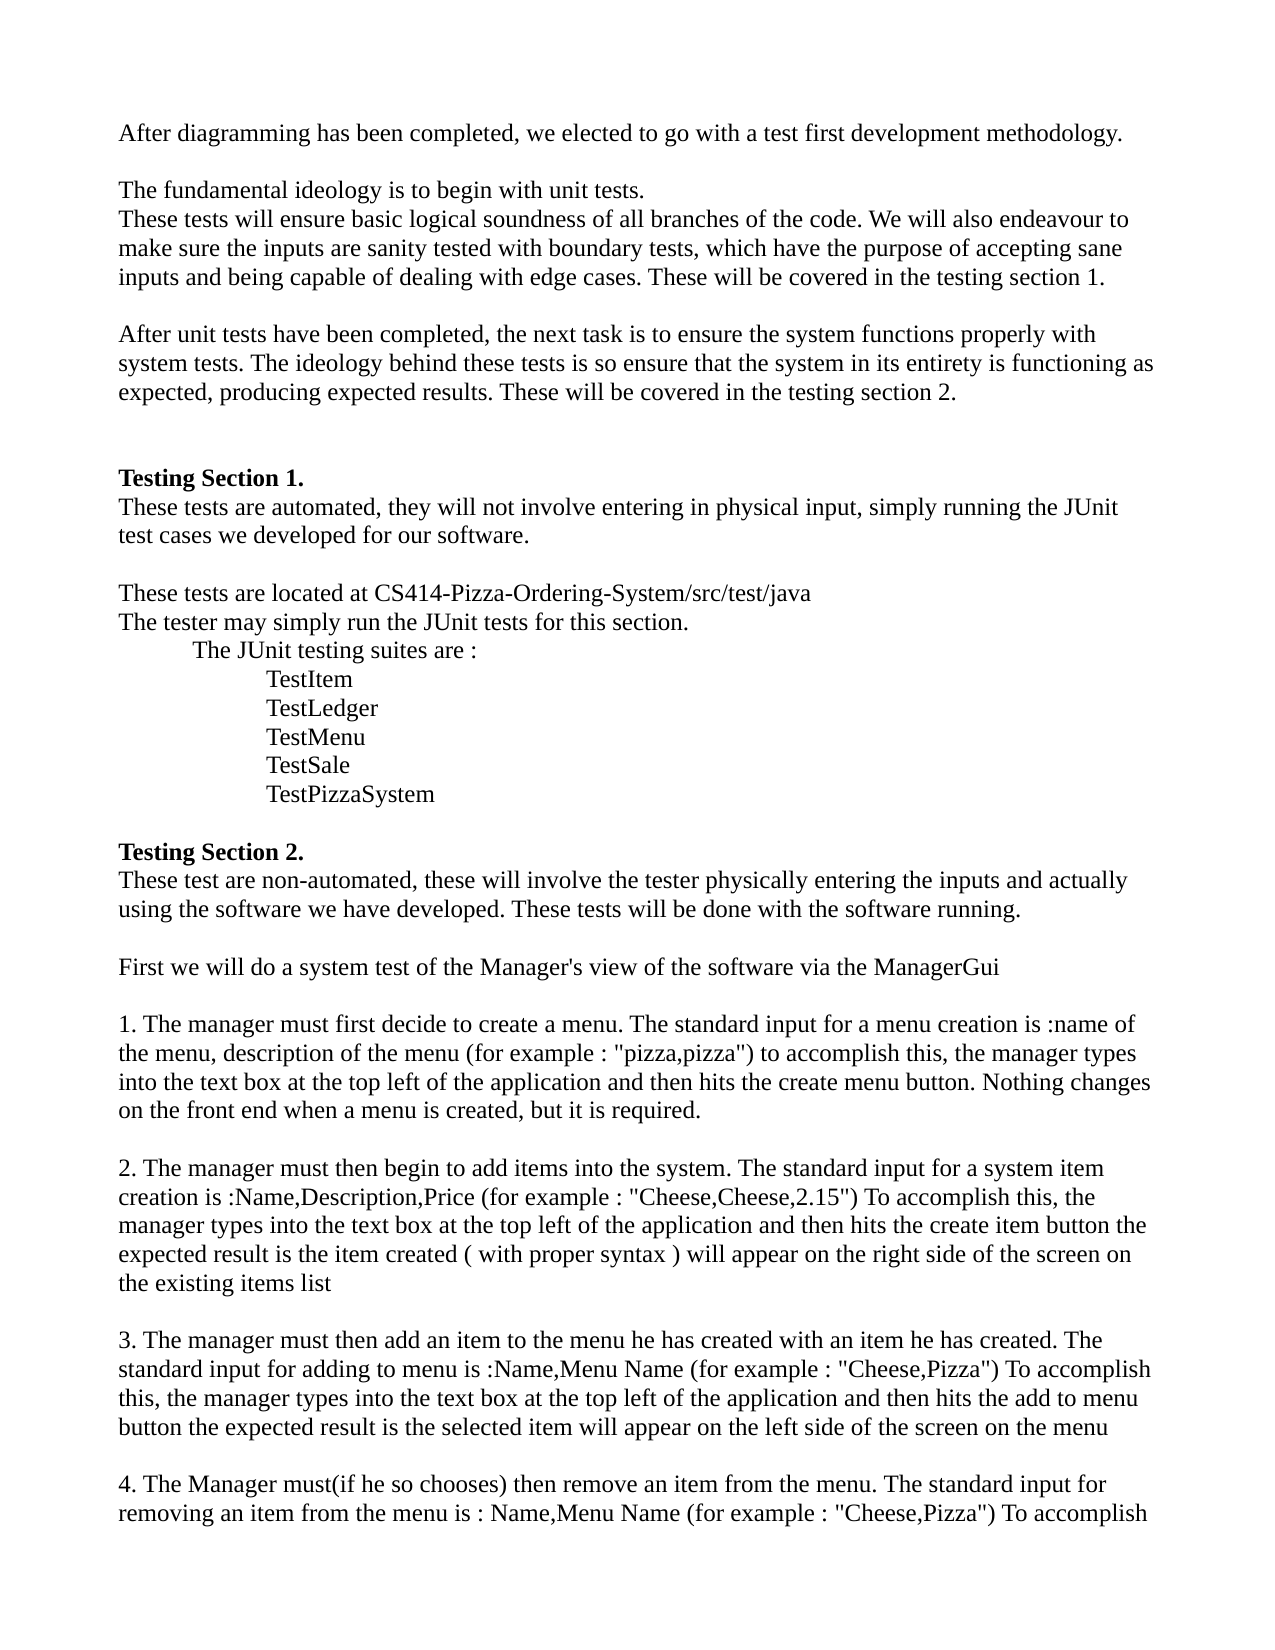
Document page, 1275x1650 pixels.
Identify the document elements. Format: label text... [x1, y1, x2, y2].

text The JUnit testing suites are : [118, 636, 1157, 664]
text TestItem [118, 664, 1157, 693]
text TestLedger [118, 693, 1157, 722]
text The tester may simply run the JUnit tests for this section. [118, 607, 1157, 636]
text These tests are located at CS414-Pizza-Ordering-System/src/test/java [118, 578, 1157, 607]
text TestPizzaSystem [118, 779, 1157, 808]
text After unit tests have been completed, the next task is to ensure the system functions properly with system tests. The ideology behind these tests is so ensure that the system in its entirety is functioning as expected, producing expected results. These will be covered in the testing section 2. [118, 319, 1157, 406]
text The fundamental ideology is to begin with unit tests. [118, 176, 1157, 204]
text TestSale [118, 751, 1157, 779]
text These test are non-automated, these will involve the tester physically entering the inputs and actually using the software we have developed. These tests will be done with the software running. [118, 866, 1157, 923]
text 4. The Manager must(if he so chooses) then remove an item from the menu. The standard input for removing an item from the menu is : Name,Menu Name (for example : "Cheese,Pizza") To accomplish [118, 1469, 1157, 1527]
text After diagramming has been completed, we elected to go with a test first development methodology. [118, 118, 1157, 147]
text These tests will ensure basic logical soundness of all branches of the code. We will also endeavour to make sure the inputs are sanity tested with boundary tests, which have the purpose of accepting sane inputs and being capable of dealing with edge cases. These will be covered in the testing section 1. [118, 204, 1157, 291]
text 3. The manager must then add an item to the menu he has created with an item he has created. The standard input for adding to menu is :Name,Menu Name (for example : "Cheese,Pizza") To accomplish this, the manager types into the text box at the top left of the application and then hits the add to menu button the expected result is the selected item will appear on the left side of the screen on the menu [118, 1326, 1157, 1441]
text 2. The manager must then begin to add items into the system. The standard input for a system item creation is :Name,Description,Price (for example : "Cheese,Cheese,2.15") To accomplish this, the manager types into the text box at the top left of the application and then hits the create item button the expected result is the item created ( with proper syntax ) will appear on the right side of the screen on the existing items list [118, 1153, 1157, 1297]
text Testing Section 2. [118, 837, 1157, 866]
text TestMenu [118, 722, 1157, 751]
text 1. The manager must first decide to create a menu. The standard input for a menu creation is :name of the menu, description of the menu (for example : "pizza,pizza") to accomplish this, the manager types into the text box at the top left of the application and then hits the create menu button. Nothing changes on the front end when a menu is created, but it is required. [118, 1009, 1157, 1124]
text Testing Section 1. [118, 463, 1157, 492]
text First we will do a system test of the Manager's view of the software via the ManagerGui [118, 952, 1157, 981]
text These tests are automated, they will not involve entering in physical input, simply running the JUnit test cases we developed for our software. [118, 492, 1157, 549]
